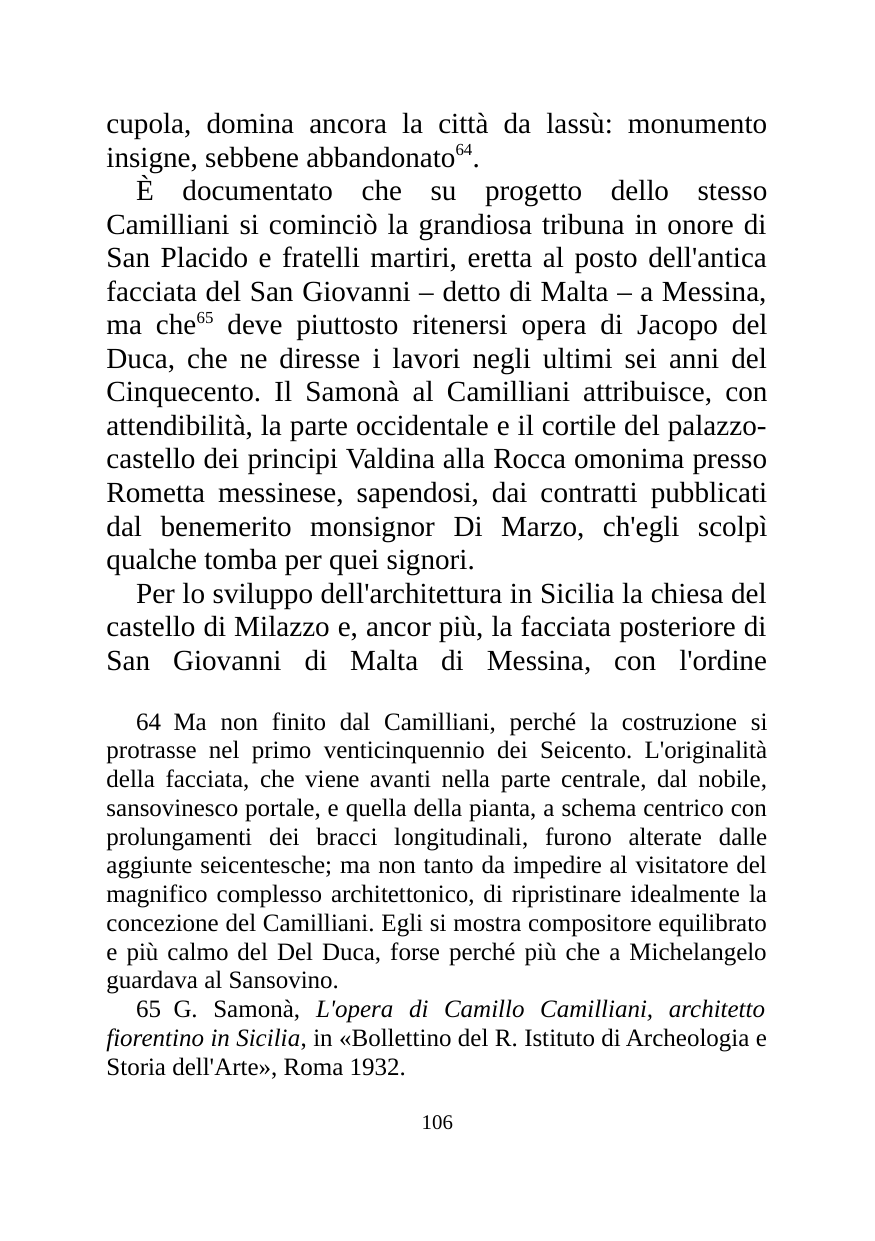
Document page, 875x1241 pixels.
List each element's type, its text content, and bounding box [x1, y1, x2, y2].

text G. Samonà, L'opera di Camillo Camilliani, architetto fiorentino in Sicilia, in «Bollettino del R. Istituto di Archeologia e Storia dell'Arte», Roma 1932. [106, 994, 768, 1080]
text Ma non finito dal Camilliani, perché la costruzione si protrasse nel primo venticinquennio dei Seicento. L'originalità della facciata, che viene avanti nella parte centrale, dal nobile, sansovinesco portale, e quella della pianta, a schema centrico con prolungamenti dei bracci longitudinali, furono alterate dalle aggiunte seicentesche; ma non tanto da impedire al visitatore del magnifico complesso architettonico, di ripristinare idealmente la concezione del Camilliani. Egli si mostra compositore equilibrato e più calmo del Del Duca, forse perché più che a Michelangelo guardava al Sansovino. [106, 707, 768, 994]
text cupola, domina ancora la città da lassù: monumento insigne, sebbene abbandonato. [106, 106, 768, 173]
text È documentato che su progetto dello stesso Camilliani si cominciò la grandiosa tribuna in onore di San Placido e fratelli martiri, eretta al posto dell'antica facciata del San Giovanni – detto di Malta – a Messina, ma che deve piuttosto ritenersi opera di Jacopo del Duca, che ne diresse i lavori negli ultimi sei anni del Cinquecento. Il Samonà al Camilliani attribuisce, con attendibilità, la parte occidentale e il cortile del palazzo-castello dei principi Valdina alla Rocca omonima presso Rometta messinese, sapendosi, dai contratti pubblicati dal benemerito monsignor Di Marzo, ch'egli scolpì qualche tomba per quei signori. [106, 173, 768, 576]
text Per lo sviluppo dell'architettura in Sicilia la chiesa del castello di Milazzo e, ancor più, la facciata posteriore di San Giovanni di Malta di Messina, con l'ordine [106, 576, 768, 676]
